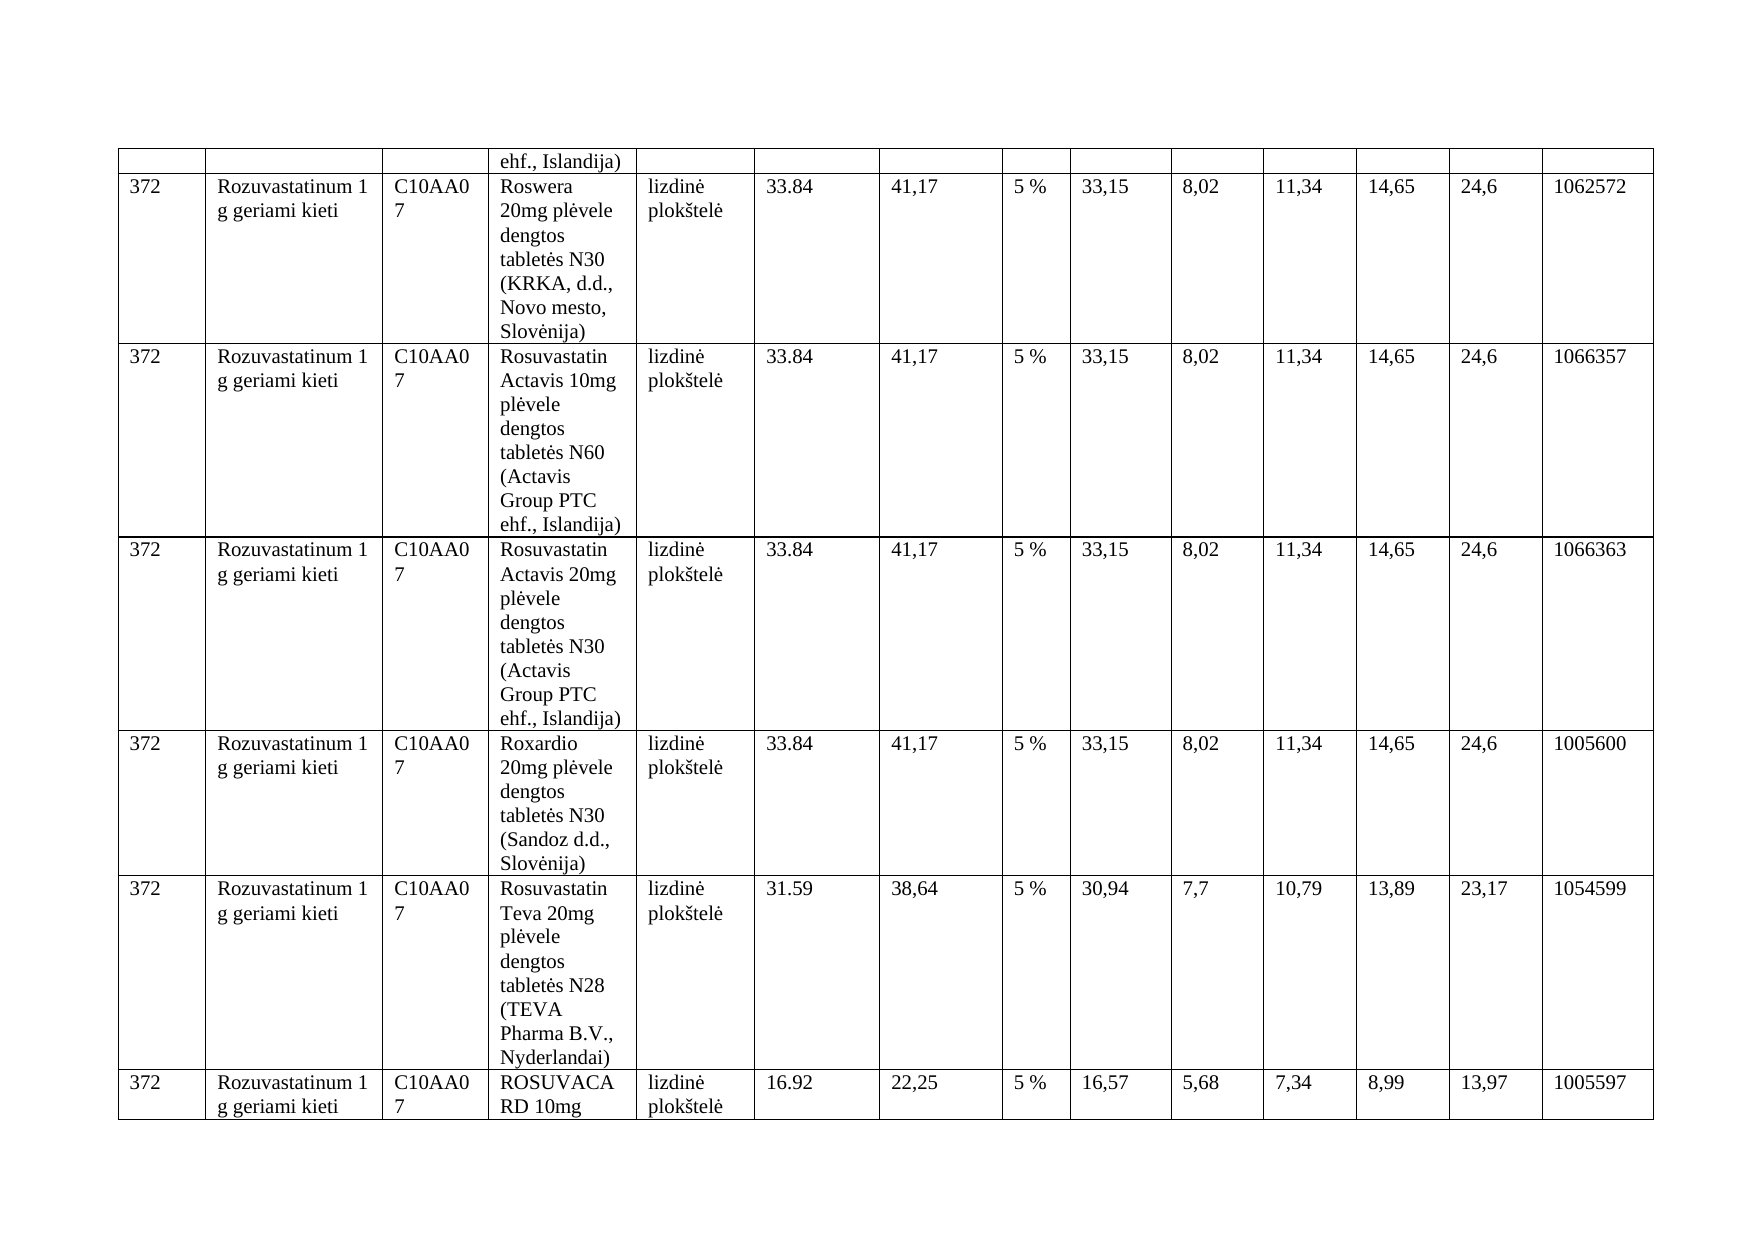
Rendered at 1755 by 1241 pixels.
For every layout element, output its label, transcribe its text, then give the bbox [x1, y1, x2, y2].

table_cell Rosuvastatin Actavis 20mg plėvele dengtos tabletės N30 (Actavis Group PTC ehf., Islandija) [489, 538, 636, 730]
table_cell 14,65 [1357, 731, 1449, 875]
table_cell 10,79 [1264, 876, 1356, 1069]
table_cell 33,15 [1071, 538, 1171, 730]
table_cell 5 % [1003, 174, 1070, 343]
table_cell 1062572 [1543, 174, 1653, 343]
table_cell [1357, 149, 1449, 173]
table_cell [637, 149, 754, 173]
table_cell 14,65 [1357, 344, 1449, 536]
table_cell 1054599 [1543, 876, 1653, 1069]
table_cell 33,15 [1071, 174, 1171, 343]
table_cell 11,34 [1264, 538, 1356, 730]
table_cell [206, 149, 382, 173]
table_cell lizdinė plokštelė [637, 344, 754, 536]
table_cell 23,17 [1450, 876, 1542, 1069]
table_cell 13,97 [1450, 1070, 1542, 1119]
table_cell C10AA07 [383, 731, 488, 875]
table_cell C10AA07 [383, 876, 488, 1069]
table_cell 31.59 [755, 876, 879, 1069]
table_cell 372 [119, 731, 205, 875]
table_cell 5 % [1003, 344, 1070, 536]
table_cell Rosuvastatin Teva 20mg plėvele dengtos tabletės N28 (TEVA Pharma B.V., Nyderlandai) [489, 876, 636, 1069]
table_cell 14,65 [1357, 538, 1449, 730]
table_cell 1066363 [1543, 538, 1653, 730]
table_cell 1005600 [1543, 731, 1653, 875]
table_cell [755, 149, 879, 173]
table_cell 41,17 [880, 538, 1002, 730]
table_cell lizdinė plokštelė [637, 538, 754, 730]
table_cell 5 % [1003, 538, 1070, 730]
table_cell 5 % [1003, 876, 1070, 1069]
table_cell 14,65 [1357, 174, 1449, 343]
table_cell 372 [119, 538, 205, 730]
table_cell Rozuvastatinum 1 g geriami kieti [206, 876, 382, 1069]
table_cell ROSUVACARD 10mg [489, 1070, 636, 1119]
table_cell 5 % [1003, 1070, 1070, 1119]
table_cell 33,15 [1071, 344, 1171, 536]
table_cell 41,17 [880, 344, 1002, 536]
table_cell [1264, 149, 1356, 173]
table_cell 24,6 [1450, 344, 1542, 536]
table_cell ehf., Islandija) [489, 149, 636, 173]
table_cell lizdinė plokštelė [637, 731, 754, 875]
table_cell Roxardio 20mg plėvele dengtos tabletės N30 (Sandoz d.d., Slovėnija) [489, 731, 636, 875]
table_cell 8,99 [1357, 1070, 1449, 1119]
table_cell Rozuvastatinum 1 g geriami kieti [206, 174, 382, 343]
table_cell 24,6 [1450, 174, 1542, 343]
table_cell Rozuvastatinum 1 g geriami kieti [206, 538, 382, 730]
table_cell 33.84 [755, 344, 879, 536]
table_cell 11,34 [1264, 174, 1356, 343]
table_cell 13,89 [1357, 876, 1449, 1069]
table_cell 372 [119, 174, 205, 343]
table_cell 11,34 [1264, 731, 1356, 875]
table_cell 33.84 [755, 174, 879, 343]
table_cell lizdinė plokštelė [637, 174, 754, 343]
table_cell 8,02 [1172, 344, 1263, 536]
table_cell [880, 149, 1002, 173]
table_cell 8,02 [1172, 538, 1263, 730]
table_cell 41,17 [880, 174, 1002, 343]
table_cell 372 [119, 1070, 205, 1119]
table_cell 5,68 [1172, 1070, 1263, 1119]
table_cell [1450, 149, 1542, 173]
table_cell lizdinė plokštelė [637, 876, 754, 1069]
table_cell Rosuvastatin Actavis 10mg plėvele dengtos tabletės N60 (Actavis Group PTC ehf., Islandija) [489, 344, 636, 536]
table_cell C10AA07 [383, 174, 488, 343]
table_cell [119, 149, 205, 173]
table_cell [383, 149, 488, 173]
table_cell C10AA07 [383, 538, 488, 730]
table_cell Rozuvastatinum 1 g geriami kieti [206, 1070, 382, 1119]
table_cell Rozuvastatinum 1 g geriami kieti [206, 731, 382, 875]
table_cell Rozuvastatinum 1 g geriami kieti [206, 344, 382, 536]
table_cell lizdinė plokštelė [637, 1070, 754, 1119]
table_cell [1172, 149, 1263, 173]
table_cell 5 % [1003, 731, 1070, 875]
table_cell 22,25 [880, 1070, 1002, 1119]
table_cell Roswera 20mg plėvele dengtos tabletės N30 (KRKA, d.d., Novo mesto, Slovėnija) [489, 174, 636, 343]
table_cell 16,57 [1071, 1070, 1171, 1119]
table_cell [1543, 149, 1653, 173]
table_cell 7,34 [1264, 1070, 1356, 1119]
table_cell 372 [119, 344, 205, 536]
table_cell 30,94 [1071, 876, 1171, 1069]
table_cell 1005597 [1543, 1070, 1653, 1119]
table_cell 38,64 [880, 876, 1002, 1069]
table_cell 16.92 [755, 1070, 879, 1119]
table_cell [1071, 149, 1171, 173]
table_cell 33.84 [755, 731, 879, 875]
table_cell 8,02 [1172, 731, 1263, 875]
table_cell 8,02 [1172, 174, 1263, 343]
table_cell 24,6 [1450, 538, 1542, 730]
table_cell 11,34 [1264, 344, 1356, 536]
table_cell 24,6 [1450, 731, 1542, 875]
table_cell C10AA07 [383, 344, 488, 536]
table_cell 7,7 [1172, 876, 1263, 1069]
table_cell 1066357 [1543, 344, 1653, 536]
table_cell C10AA07 [383, 1070, 488, 1119]
table_cell 33.84 [755, 538, 879, 730]
table_cell 372 [119, 876, 205, 1069]
table_cell [1003, 149, 1070, 173]
table_cell 33,15 [1071, 731, 1171, 875]
table_cell 41,17 [880, 731, 1002, 875]
